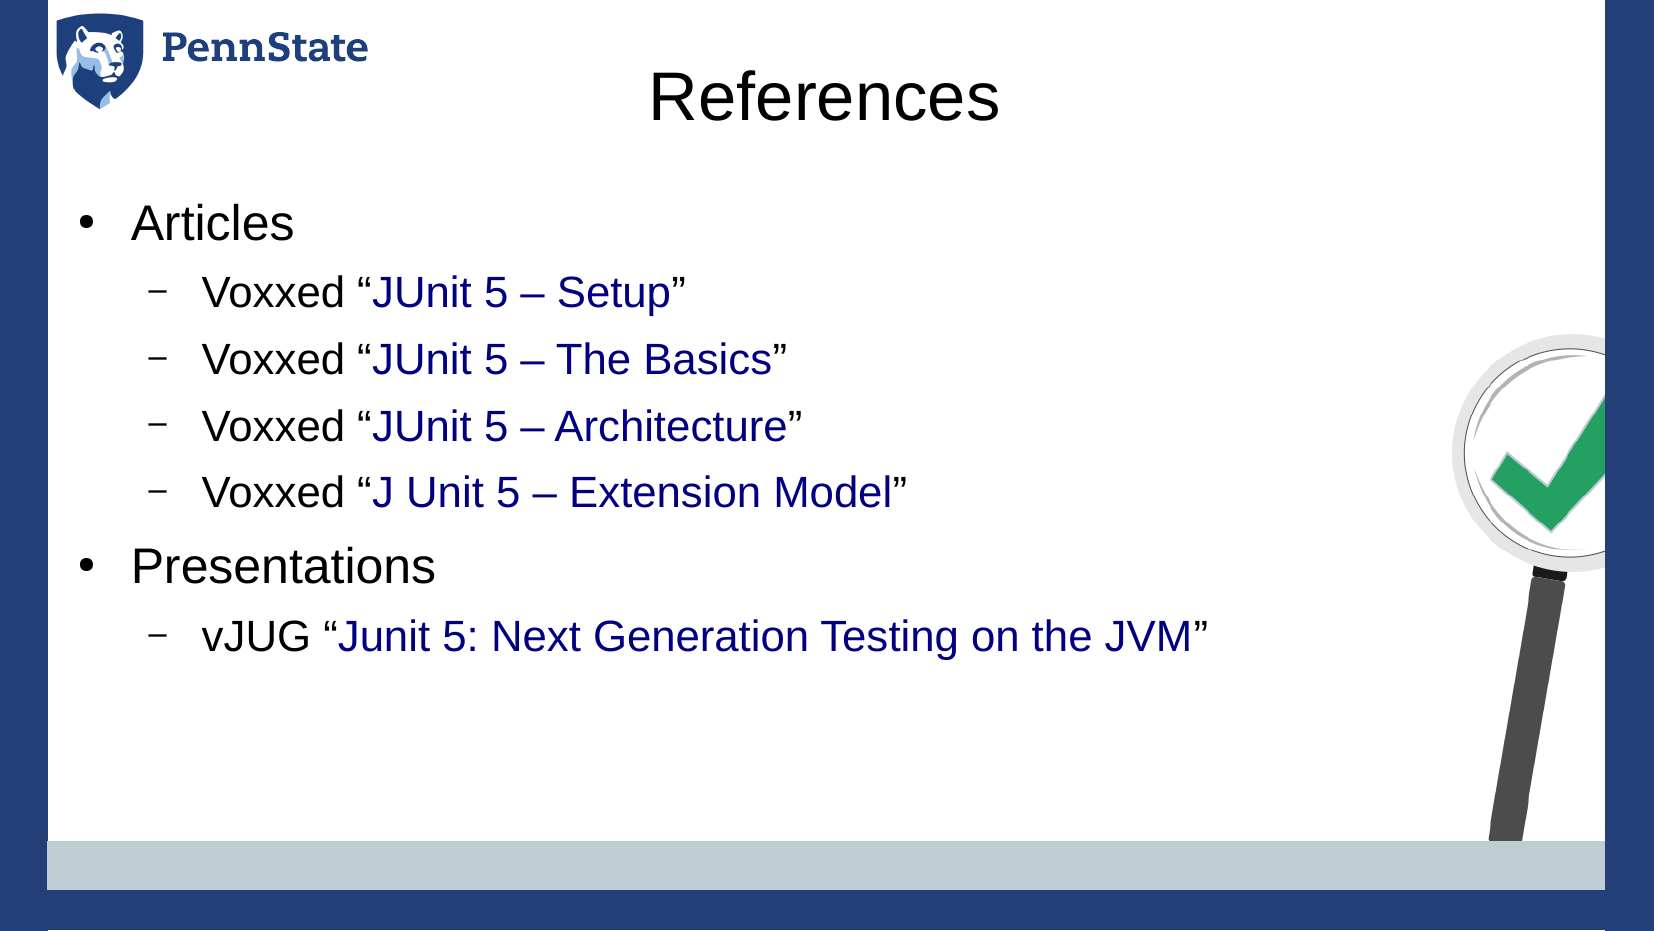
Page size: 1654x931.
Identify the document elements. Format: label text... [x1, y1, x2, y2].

picture [1452, 334, 1605, 841]
picture [48, 0, 411, 152]
list Articles Voxxed “JUnit 5 – Setup” Voxxed “JUnit 5 – The Basics” Voxxed “JUnit 5 – Architecture” Voxxed “J Unit 5 – Extension Model” Presentations vJUG “Junit 5: Next Generation Testing on the JVM” [60, 195, 1486, 826]
title References [60, 19, 1591, 175]
